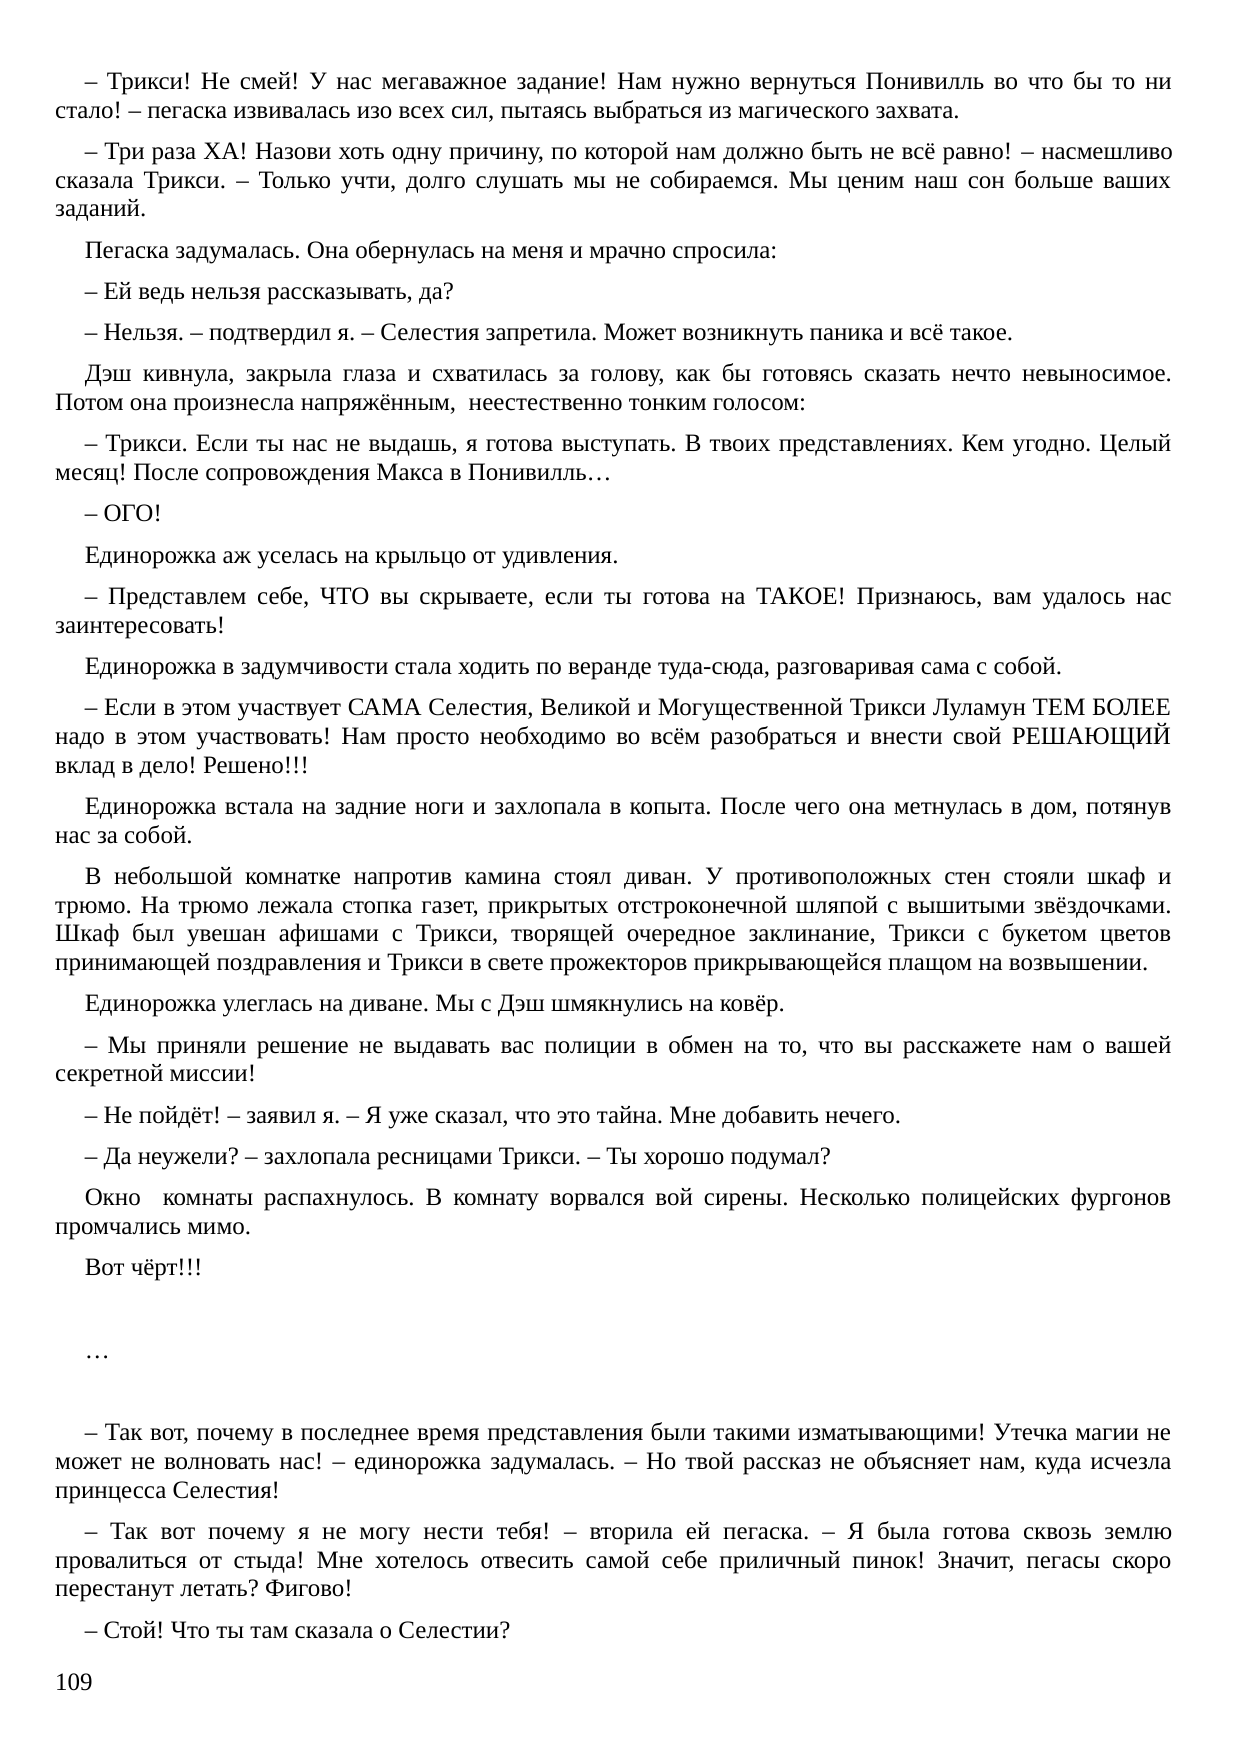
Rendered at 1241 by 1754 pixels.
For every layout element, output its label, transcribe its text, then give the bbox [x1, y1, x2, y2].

text – Представлем себе, ЧТО вы скрываете, если ты готова на ТАКОЕ! Признаюсь, вам удалось нас заинтересовать! [55, 581, 1173, 638]
text В небольшой комнатке напротив камина стоял диван. У противоположных стен стояли шкаф и трюмо. На трюмо лежала стопка газет, прикрытых отстроконечной шляпой с вышитыми звёздочками. Шкаф был увешан афишами с Трикси, творящей очередное заклинание, Трикси с букетом цветов принимающей поздравления и Трикси в свете прожекторов прикрывающейся плащом на возвышении. [55, 861, 1173, 976]
text – Трикси! Не смей! У нас мегаважное задание! Нам нужно вернуться Понивилль во что бы то ни стало! – пегаска извивалась изо всех сил, пытаясь выбраться из магического захвата. [55, 66, 1173, 123]
text – Стой! Что ты там сказала о Селестии? [55, 1615, 1173, 1643]
text Вот чёрт!!! [55, 1252, 1173, 1281]
text – Так вот, почему в последнее время представления были такими изматывающими! Утечка магии не может не волновать нас! – единорожка задумалась. – Но твой рассказ не объясняет нам, куда исчезла принцесса Селестия! [55, 1417, 1173, 1503]
text – Ей ведь нельзя рассказывать, да? [55, 276, 1173, 305]
text Единорожка встала на задние ноги и захлопала в копыта. После чего она метнулась в дом, потянув нас за собой. [55, 791, 1173, 848]
text Единорожка аж уселась на крыльцо от удивления. [55, 540, 1173, 568]
text Единорожка улеглась на диване. Мы с Дэш шмякнулись на ковёр. [55, 988, 1173, 1017]
text – Так вот почему я не могу нести тебя! – вторила ей пегаска. – Я была готова сквозь землю провалиться от стыда! Мне хотелось отвесить самой себе приличный пинок! Значит, пегасы скоро перестанут летать? Фигово! [55, 1516, 1173, 1602]
text – Мы приняли решение не выдавать вас полиции в обмен на то, что вы расскажете нам о вашей секретной миссии! [55, 1030, 1173, 1087]
text – Не пойдёт! – заявил я. – Я уже сказал, что это тайна. Мне добавить нечего. [55, 1100, 1173, 1128]
text Пегаска задумалась. Она обернулась на меня и мрачно спросила: [55, 235, 1173, 263]
text – Три раза ХА! Назови хоть одну причину, по которой нам должно быть не всё равно! – насмешливо сказала Трикси. – Только учти, долго слушать мы не собираемся. Мы ценим наш сон больше ваших заданий. [55, 136, 1173, 222]
text Дэш кивнула, закрыла глаза и схватилась за голову, как бы готовясь сказать нечто невыносимое. Потом она произнесла напряжённым, неестественно тонким голосом: [55, 358, 1173, 416]
text … [55, 1335, 1173, 1363]
text – Да неужели? – захлопала ресницами Трикси. – Ты хорошо подумал? [55, 1141, 1173, 1170]
text – Трикси. Если ты нас не выдашь, я готова выступать. В твоих представлениях. Кем угодно. Целый месяц! После сопровождения Макса в Понивилль… [55, 428, 1173, 486]
text – Если в этом участвует САМА Селестия, Великой и Могущественной Трикси Луламун ТЕМ БОЛЕЕ надо в этом участвовать! Нам просто необходимо во всём разобраться и внести свой РЕШАЮЩИЙ вклад в дело! Решено!!! [55, 692, 1173, 778]
text – Нельзя. – подтвердил я. – Селестия запретила. Может возникнуть паника и всё такое. [55, 317, 1173, 346]
text Единорожка в задумчивости стала ходить по веранде туда-сюда, разговаривая сама с собой. [55, 651, 1173, 680]
text – ОГО! [55, 498, 1173, 527]
text Окно комнаты распахнулось. В комнату ворвался вой сирены. Несколько полицейских фургонов промчались мимо. [55, 1182, 1173, 1240]
